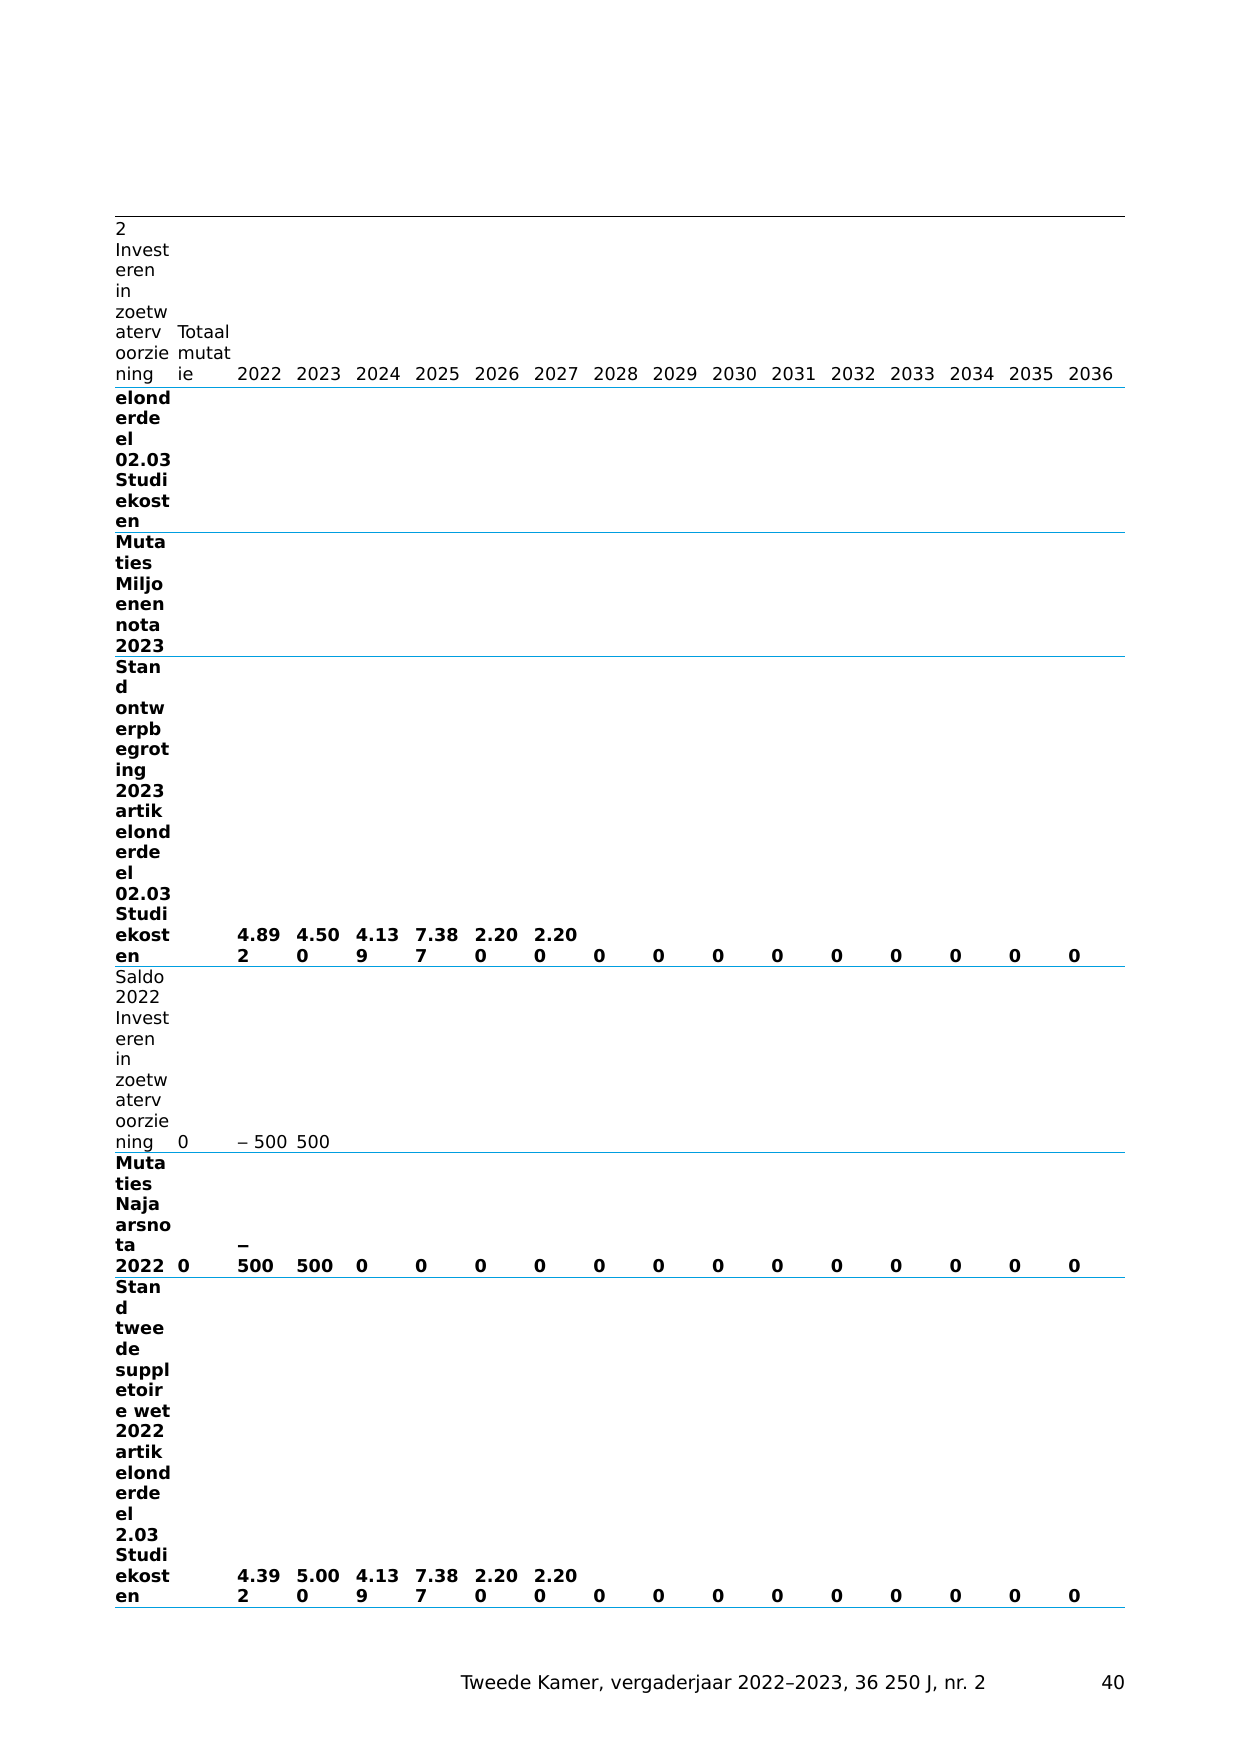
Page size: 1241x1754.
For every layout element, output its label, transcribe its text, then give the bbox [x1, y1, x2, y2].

table_cell 0 [650, 1153, 709, 1277]
table_cell [887, 967, 946, 1152]
table_cell 0 [709, 1278, 768, 1607]
table_cell 0 [1065, 657, 1125, 966]
table_cell 0 [709, 1153, 768, 1277]
table_cell [828, 533, 887, 656]
table_cell 2028 [590, 217, 649, 387]
table_cell 2.200 [471, 657, 531, 966]
table_cell [590, 533, 649, 656]
table_cell [175, 1278, 234, 1607]
table_cell 2.200 [471, 1278, 531, 1607]
table_cell 2022 [234, 217, 293, 387]
table_cell 2024 [353, 217, 412, 387]
table_cell 0 [590, 657, 649, 966]
table_cell 2.200 [531, 1278, 590, 1607]
table_cell [768, 967, 828, 1152]
table_cell 2026 [471, 217, 531, 387]
table_cell Mutaties Miljoenennota 2023 [115, 533, 174, 656]
table_cell 2034 [946, 217, 1006, 387]
table_cell [828, 388, 887, 532]
table_cell [887, 388, 946, 532]
table_cell [471, 388, 531, 532]
table_cell 0 [768, 1153, 828, 1277]
table_cell [175, 533, 234, 656]
table_cell [709, 533, 768, 656]
table_cell [1006, 533, 1065, 656]
table_cell [353, 388, 412, 532]
table_cell Totaal mutatie [175, 217, 234, 387]
table_cell 0 [768, 1278, 828, 1607]
table_cell 2 Investeren in zoetwatervoorziening [115, 217, 174, 387]
table_cell 500 [293, 967, 353, 1152]
table_cell 7.387 [412, 657, 471, 966]
table_cell 0 [946, 657, 1006, 966]
table_cell 2036 [1065, 217, 1125, 387]
table_cell [531, 388, 590, 532]
table_cell 0 [590, 1278, 649, 1607]
table_cell 4.139 [353, 657, 412, 966]
table_cell 0 [946, 1278, 1006, 1607]
table_cell 0 [1065, 1278, 1125, 1607]
table_cell [234, 533, 293, 656]
table_cell [531, 967, 590, 1152]
table_cell [828, 967, 887, 1152]
table_cell Stand ontwerpbegroting 2023 artikelonderdeel 02.03 Studiekosten [115, 657, 174, 966]
table_cell 0 [175, 1153, 234, 1277]
table_cell ‒ 500 [234, 967, 293, 1152]
table_cell [1006, 967, 1065, 1152]
table_cell 0 [1006, 1278, 1065, 1607]
table_cell 0 [828, 1153, 887, 1277]
table_cell [768, 533, 828, 656]
table_cell Mutaties Najaarsnota 2022 [115, 1153, 174, 1277]
table_cell [412, 533, 471, 656]
table_cell 0 [1006, 1153, 1065, 1277]
table_cell [293, 388, 353, 532]
table_cell [353, 533, 412, 656]
table_cell [946, 967, 1006, 1152]
table_cell [471, 967, 531, 1152]
table_cell [709, 967, 768, 1152]
table_cell Saldo 2022 Investeren in zoetwatervoorziening [115, 967, 174, 1152]
table_cell 0 [531, 1153, 590, 1277]
table_cell 0 [828, 1278, 887, 1607]
table_cell [650, 388, 709, 532]
table_cell 2027 [531, 217, 590, 387]
table_cell 0 [590, 1153, 649, 1277]
table_cell [175, 657, 234, 966]
table_cell 0 [175, 967, 234, 1152]
table_cell [590, 388, 649, 532]
table_cell [590, 967, 649, 1152]
table_cell [531, 533, 590, 656]
table_cell 2.200 [531, 657, 590, 966]
table_cell 2025 [412, 217, 471, 387]
table_cell [946, 533, 1006, 656]
table_cell 0 [887, 1153, 946, 1277]
table_cell 500 [293, 1153, 353, 1277]
table_cell 0 [946, 1153, 1006, 1277]
table_cell [887, 533, 946, 656]
table_cell 0 [353, 1153, 412, 1277]
table_cell elonderdeel 02.03 Studiekosten [115, 388, 174, 532]
table_cell 4.500 [293, 657, 353, 966]
table_cell [412, 967, 471, 1152]
table_cell ‒ 500 [234, 1153, 293, 1277]
table_cell 4.392 [234, 1278, 293, 1607]
table_cell [353, 967, 412, 1152]
table_cell [709, 388, 768, 532]
table_cell [768, 388, 828, 532]
table_cell 5.000 [293, 1278, 353, 1607]
table_cell [1065, 967, 1125, 1152]
table_cell [650, 967, 709, 1152]
table_cell 0 [650, 1278, 709, 1607]
table_cell [175, 388, 234, 532]
table_cell [946, 388, 1006, 532]
table_cell [1006, 388, 1065, 532]
table_cell [471, 533, 531, 656]
table_cell Stand tweede suppletoire wet 2022 artikelonderdeel 2.03 Studiekosten [115, 1278, 174, 1607]
table_cell 2032 [828, 217, 887, 387]
table_cell 0 [887, 657, 946, 966]
table_cell 2030 [709, 217, 768, 387]
table_cell 0 [412, 1153, 471, 1277]
table_cell 2029 [650, 217, 709, 387]
table_cell 2031 [768, 217, 828, 387]
table_cell 4.139 [353, 1278, 412, 1607]
table_cell 0 [887, 1278, 946, 1607]
table_cell [1065, 388, 1125, 532]
table_cell 0 [650, 657, 709, 966]
table_cell [293, 533, 353, 656]
table_cell [1065, 533, 1125, 656]
table_cell 7.387 [412, 1278, 471, 1607]
table_cell 0 [471, 1153, 531, 1277]
table_cell [650, 533, 709, 656]
table_cell [412, 388, 471, 532]
table_cell 4.892 [234, 657, 293, 966]
table_cell 0 [768, 657, 828, 966]
table_cell 0 [709, 657, 768, 966]
table_cell 0 [1065, 1153, 1125, 1277]
table_cell 0 [1006, 657, 1065, 966]
table_cell [234, 388, 293, 532]
table_cell 2033 [887, 217, 946, 387]
table_header Tabel 11 Artikel 2 Investeren in zoetwatervoorzieningen (bedragen x € 1.000) [115, 191, 1125, 216]
table_cell 2035 [1006, 217, 1065, 387]
table_cell 0 [828, 657, 887, 966]
table_cell 2023 [293, 217, 353, 387]
